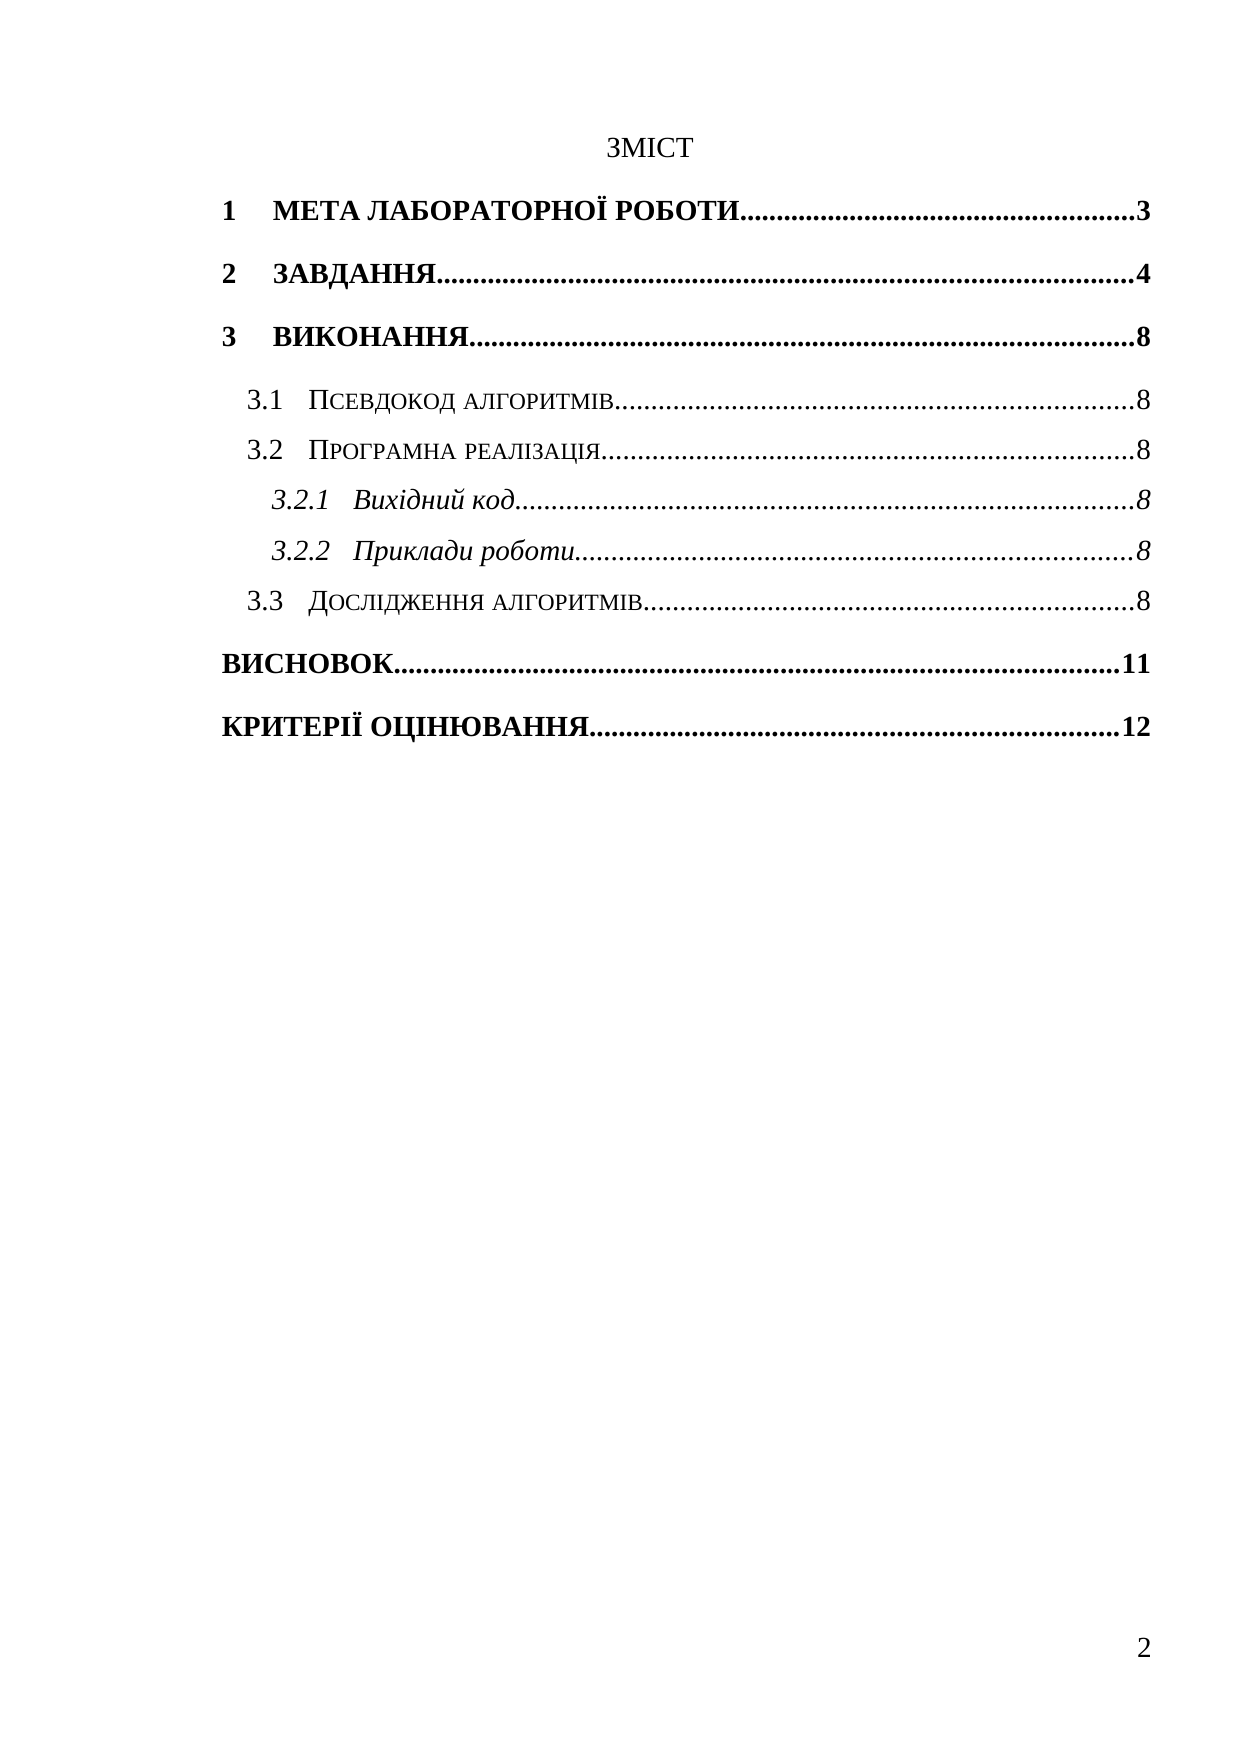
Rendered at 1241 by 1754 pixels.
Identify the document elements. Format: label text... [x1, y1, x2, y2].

text 1 Мета лабораторної роботи 3 [148, 193, 1152, 227]
text 3.2 Програмна реалізація 8 [173, 432, 1152, 466]
text 3.2.1 Вихідний код 8 [198, 482, 1152, 516]
text Висновок 11 [148, 646, 1152, 679]
text 3.2.2 Приклади роботи 8 [198, 533, 1152, 566]
text Критерії оцінювання 12 [148, 709, 1152, 742]
text 3 Виконання 8 [148, 319, 1152, 353]
text Зміст [148, 131, 1152, 164]
text 3.1 Псевдокод алгоритмів 8 [173, 382, 1152, 415]
text 2 ЗаВдання 4 [148, 256, 1152, 290]
text 3.3 Дослідження алгоритмів 8 [173, 583, 1152, 617]
